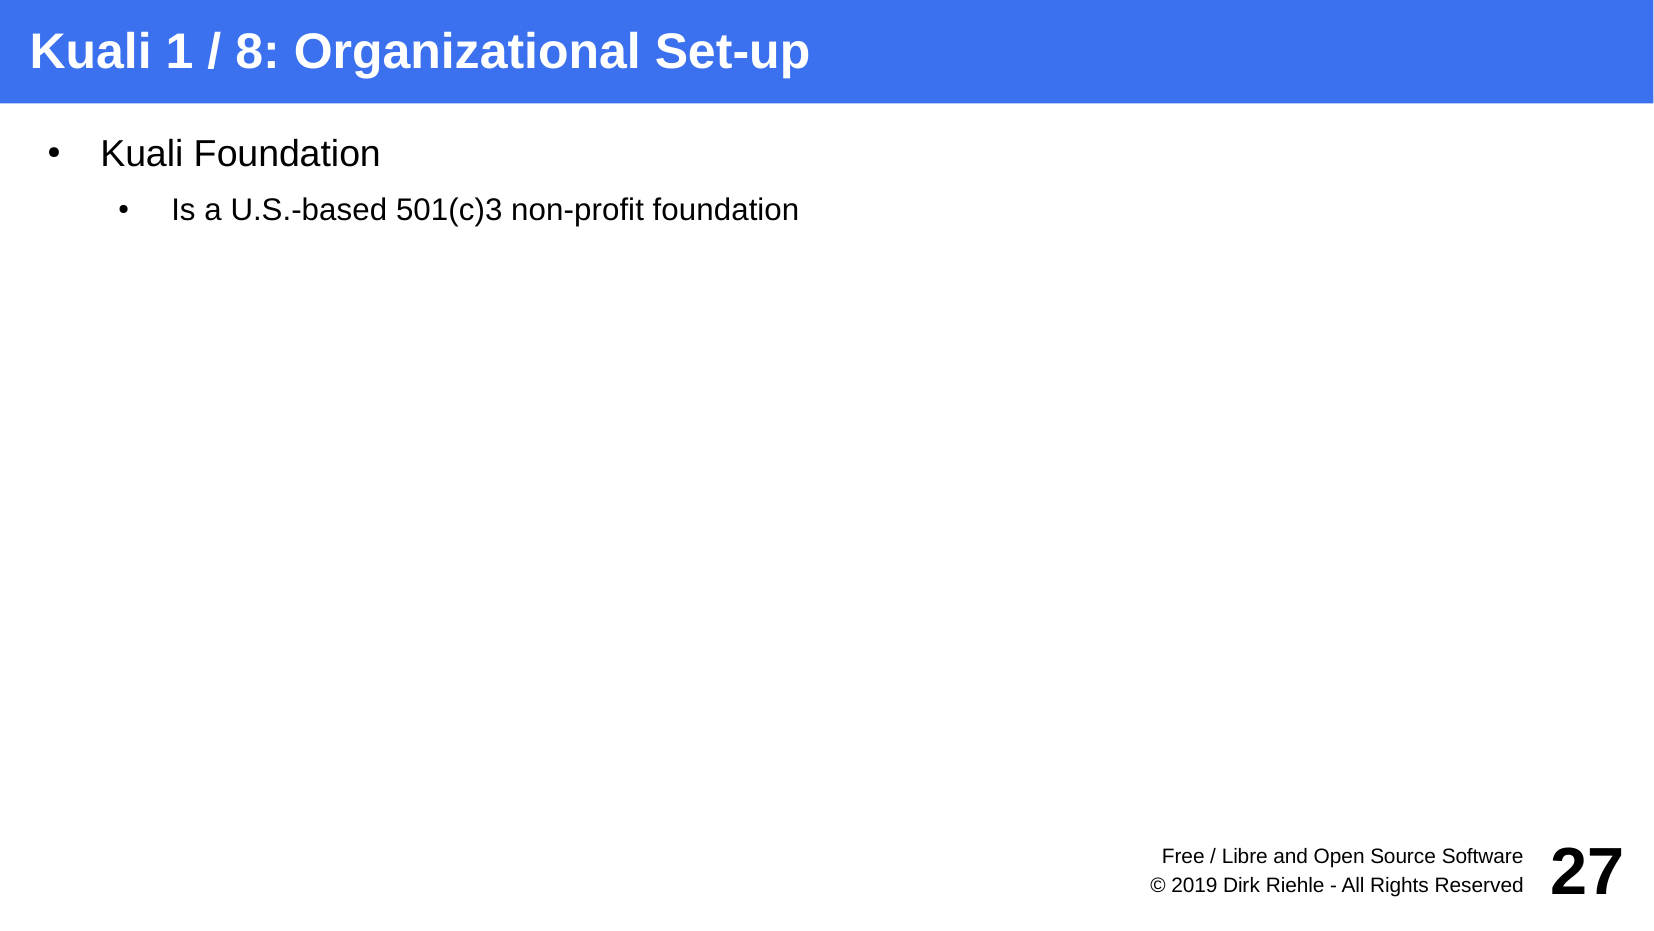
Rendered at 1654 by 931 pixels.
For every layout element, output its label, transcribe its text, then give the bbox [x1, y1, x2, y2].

list Kuali Foundation Is a U.S.-based 501(c)3 non-profit foundation [29, 132, 1625, 813]
title Kuali 1 / 8: Organizational Set-up [0, 0, 1654, 104]
